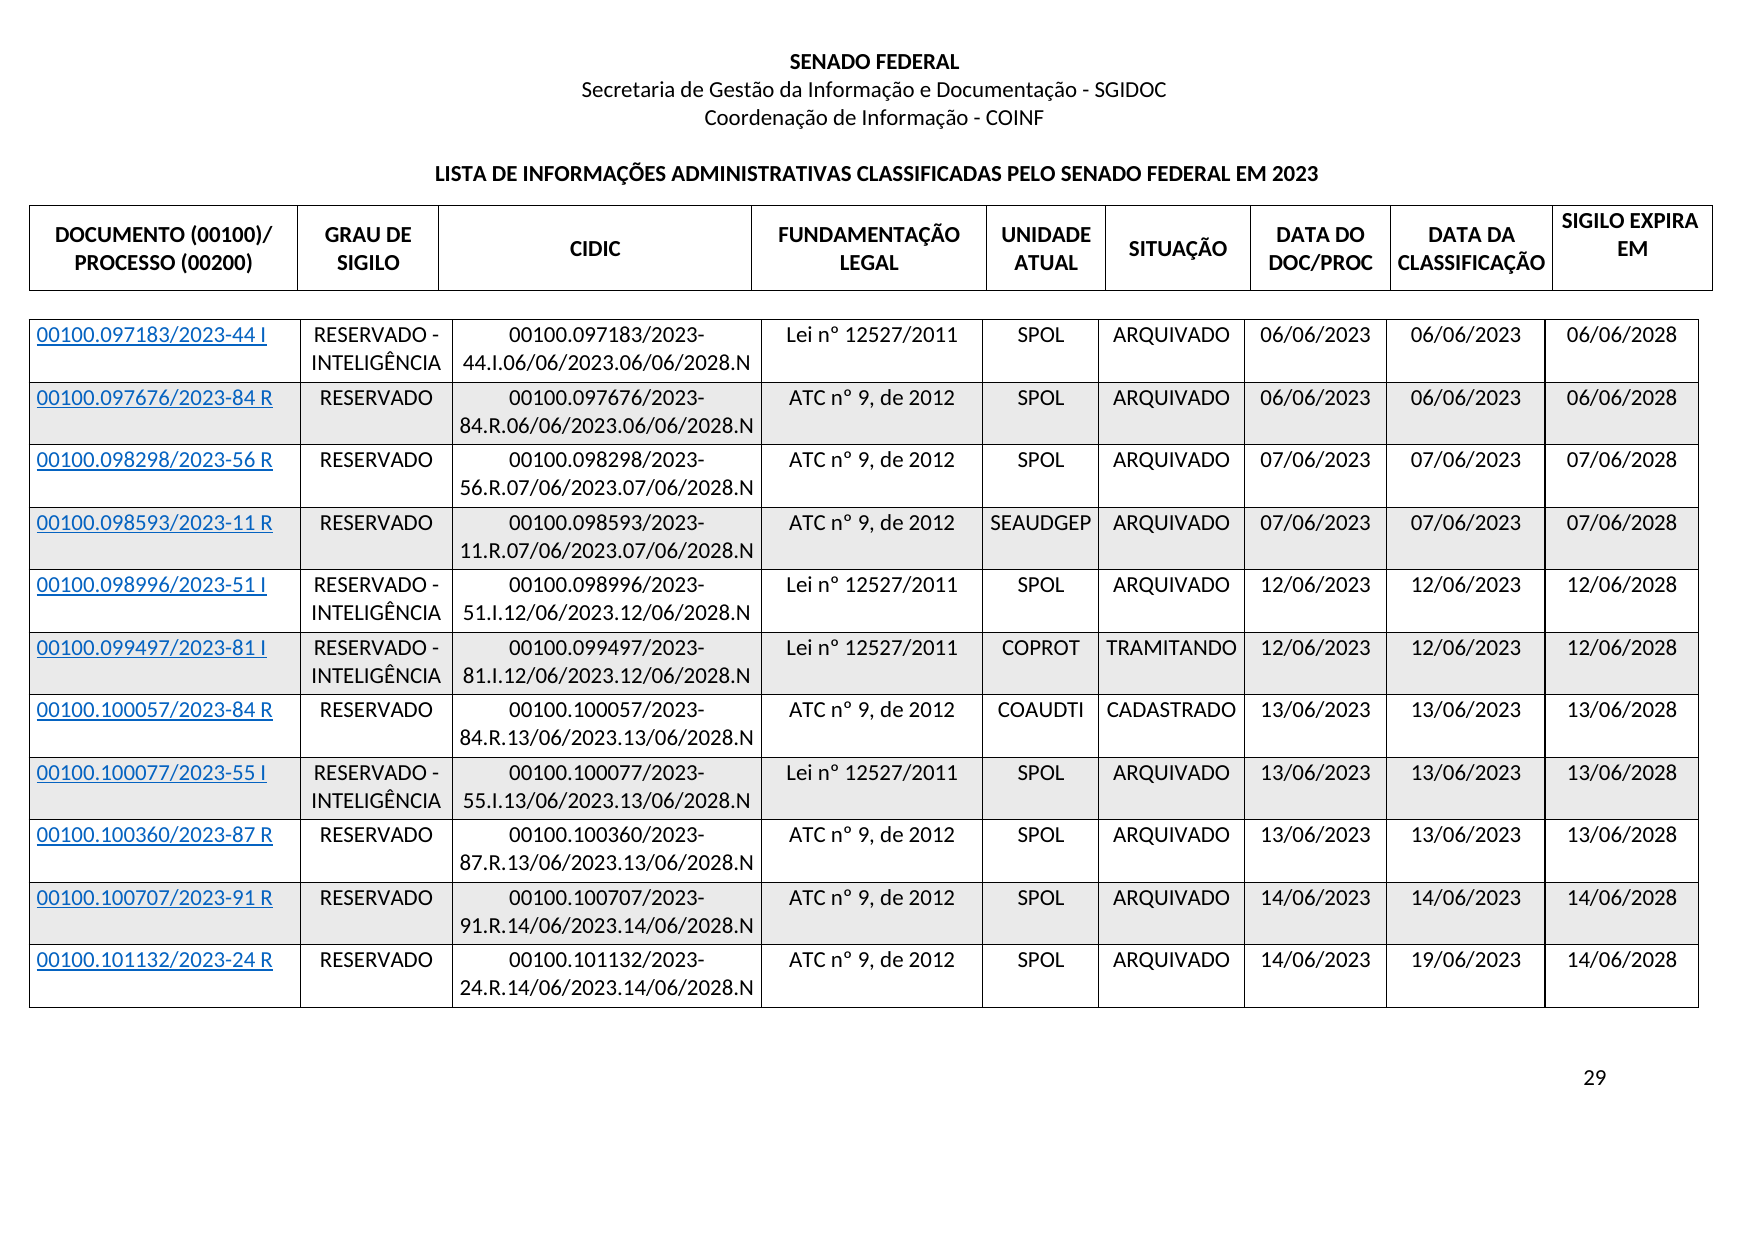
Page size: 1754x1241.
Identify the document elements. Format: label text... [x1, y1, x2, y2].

table_cell 00100.101132/2023-24.R.14/06/2023.14/06/2028.N [453, 945, 761, 1007]
table_cell 12/06/2023 [1245, 570, 1386, 632]
table_cell 12/06/2023 [1245, 633, 1386, 694]
table_cell RESERVADO [301, 508, 452, 569]
table_cell 00100.100057/2023-84.R.13/06/2023.13/06/2028.N [453, 695, 761, 757]
table_cell RESERVADO - INTELIGÊNCIA [301, 633, 452, 694]
table_cell ARQUIVADO [1099, 758, 1244, 819]
table_cell [1699, 694, 1713, 757]
table_cell 00100.098593/2023-11.R.07/06/2023.07/06/2028.N [453, 508, 761, 569]
table_cell 14/06/2023 [1245, 883, 1386, 944]
table_cell [1699, 319, 1713, 382]
table_cell ATC nº 9, de 2012 [762, 945, 982, 1007]
table_cell 07/06/2023 [1245, 445, 1386, 507]
table_cell [1699, 882, 1713, 944]
table_cell [1699, 382, 1713, 444]
table_cell RESERVADO [301, 883, 452, 944]
table_cell 00100.098996/2023-51 I [30, 570, 300, 632]
table_cell RESERVADO [301, 945, 452, 1007]
table_cell 00100.098298/2023-56 R [30, 445, 300, 507]
table_cell TRAMITANDO [1099, 633, 1244, 694]
table_cell 13/06/2023 [1245, 695, 1386, 757]
table_cell [1699, 569, 1713, 632]
table_cell 00100.097183/2023-44 I [30, 320, 300, 382]
table_cell ARQUIVADO [1099, 508, 1244, 569]
table_cell 07/06/2028 [1546, 445, 1698, 507]
table_cell [1699, 632, 1713, 694]
table_cell ARQUIVADO [1099, 320, 1244, 382]
table_cell 14/06/2028 [1546, 945, 1698, 1007]
table_cell 00100.100707/2023-91 R [30, 883, 300, 944]
table_cell SPOL [983, 570, 1098, 632]
table_cell ATC nº 9, de 2012 [762, 508, 982, 569]
table_cell 13/06/2023 [1245, 758, 1386, 819]
table_cell [1699, 819, 1713, 882]
table_cell 06/06/2028 [1546, 383, 1698, 444]
table_cell 13/06/2023 [1245, 820, 1386, 882]
table_cell Lei nº 12527/2011 [762, 633, 982, 694]
table_cell 00100.100360/2023-87 R [30, 820, 300, 882]
table_cell [1699, 507, 1713, 569]
table_cell 06/06/2023 [1387, 320, 1544, 382]
table_cell 06/06/2023 [1387, 383, 1544, 444]
table_cell SEAUDGEP [983, 508, 1098, 569]
table_cell 13/06/2028 [1546, 695, 1698, 757]
table_cell COAUDTI [983, 695, 1098, 757]
table_cell RESERVADO [301, 445, 452, 507]
table_cell SPOL [983, 320, 1098, 382]
table_cell RESERVADO - INTELIGÊNCIA [301, 570, 452, 632]
table_cell SPOL [983, 445, 1098, 507]
table_cell 07/06/2023 [1387, 445, 1544, 507]
table_cell Lei nº 12527/2011 [762, 570, 982, 632]
table_cell 12/06/2023 [1387, 570, 1544, 632]
table_cell ARQUIVADO [1099, 883, 1244, 944]
table_cell 00100.100057/2023-84 R [30, 695, 300, 757]
table_cell COPROT [983, 633, 1098, 694]
table_cell 00100.097676/2023-84 R [30, 383, 300, 444]
table_cell 00100.097676/2023-84.R.06/06/2023.06/06/2028.N [453, 383, 761, 444]
table_cell ATC nº 9, de 2012 [762, 383, 982, 444]
table_cell SPOL [983, 945, 1098, 1007]
table_cell 07/06/2023 [1245, 508, 1386, 569]
table_cell [1699, 944, 1713, 1007]
table_cell 00100.100360/2023-87.R.13/06/2023.13/06/2028.N [453, 820, 761, 882]
table_cell ATC nº 9, de 2012 [762, 695, 982, 757]
table_cell SPOL [983, 758, 1098, 819]
table_cell 13/06/2023 [1387, 758, 1544, 819]
table_cell ARQUIVADO [1099, 945, 1244, 1007]
table_cell ATC nº 9, de 2012 [762, 883, 982, 944]
table_cell RESERVADO [301, 383, 452, 444]
table_cell ARQUIVADO [1099, 820, 1244, 882]
table_cell 07/06/2023 [1387, 508, 1544, 569]
table_cell 14/06/2023 [1245, 945, 1386, 1007]
table_cell 00100.098593/2023-11 R [30, 508, 300, 569]
table_cell 00100.100707/2023-91.R.14/06/2023.14/06/2028.N [453, 883, 761, 944]
table_cell 00100.099497/2023-81.I.12/06/2023.12/06/2028.N [453, 633, 761, 694]
table_cell 06/06/2028 [1546, 320, 1698, 382]
table_cell 00100.097183/2023-44.I.06/06/2023.06/06/2028.N [453, 320, 761, 382]
table_cell 00100.100077/2023-55.I.13/06/2023.13/06/2028.N [453, 758, 761, 819]
table_cell ATC nº 9, de 2012 [762, 820, 982, 882]
table_cell 12/06/2023 [1387, 633, 1544, 694]
table_cell 13/06/2023 [1387, 695, 1544, 757]
table_cell RESERVADO - INTELIGÊNCIA [301, 320, 452, 382]
table_cell 00100.098996/2023-51.I.12/06/2023.12/06/2028.N [453, 570, 761, 632]
table_cell 14/06/2028 [1546, 883, 1698, 944]
table_cell Lei nº 12527/2011 [762, 320, 982, 382]
table_cell RESERVADO [301, 695, 452, 757]
table_cell SPOL [983, 820, 1098, 882]
table_cell 06/06/2023 [1245, 320, 1386, 382]
table_cell RESERVADO - INTELIGÊNCIA [301, 758, 452, 819]
table_cell 06/06/2023 [1245, 383, 1386, 444]
table_cell 14/06/2023 [1387, 883, 1544, 944]
table_cell ARQUIVADO [1099, 445, 1244, 507]
table_cell 13/06/2028 [1546, 820, 1698, 882]
table_cell 13/06/2028 [1546, 758, 1698, 819]
table_cell 07/06/2028 [1546, 508, 1698, 569]
table_cell 00100.099497/2023-81 I [30, 633, 300, 694]
table_cell [1699, 757, 1713, 819]
table_cell SPOL [983, 383, 1098, 444]
table_cell RESERVADO [301, 820, 452, 882]
table_cell 19/06/2023 [1387, 945, 1544, 1007]
table_cell 12/06/2028 [1546, 570, 1698, 632]
table_cell 12/06/2028 [1546, 633, 1698, 694]
table_cell 13/06/2023 [1387, 820, 1544, 882]
table_cell SPOL [983, 883, 1098, 944]
table_cell ATC nº 9, de 2012 [762, 445, 982, 507]
table_cell [1699, 444, 1713, 507]
table_cell 00100.098298/2023-56.R.07/06/2023.07/06/2028.N [453, 445, 761, 507]
table_cell 00100.100077/2023-55 I [30, 758, 300, 819]
table_cell 00100.101132/2023-24 R [30, 945, 300, 1007]
table_cell ARQUIVADO [1099, 570, 1244, 632]
table_cell ARQUIVADO [1099, 383, 1244, 444]
table_cell Lei nº 12527/2011 [762, 758, 982, 819]
table_cell CADASTRADO [1099, 695, 1244, 757]
